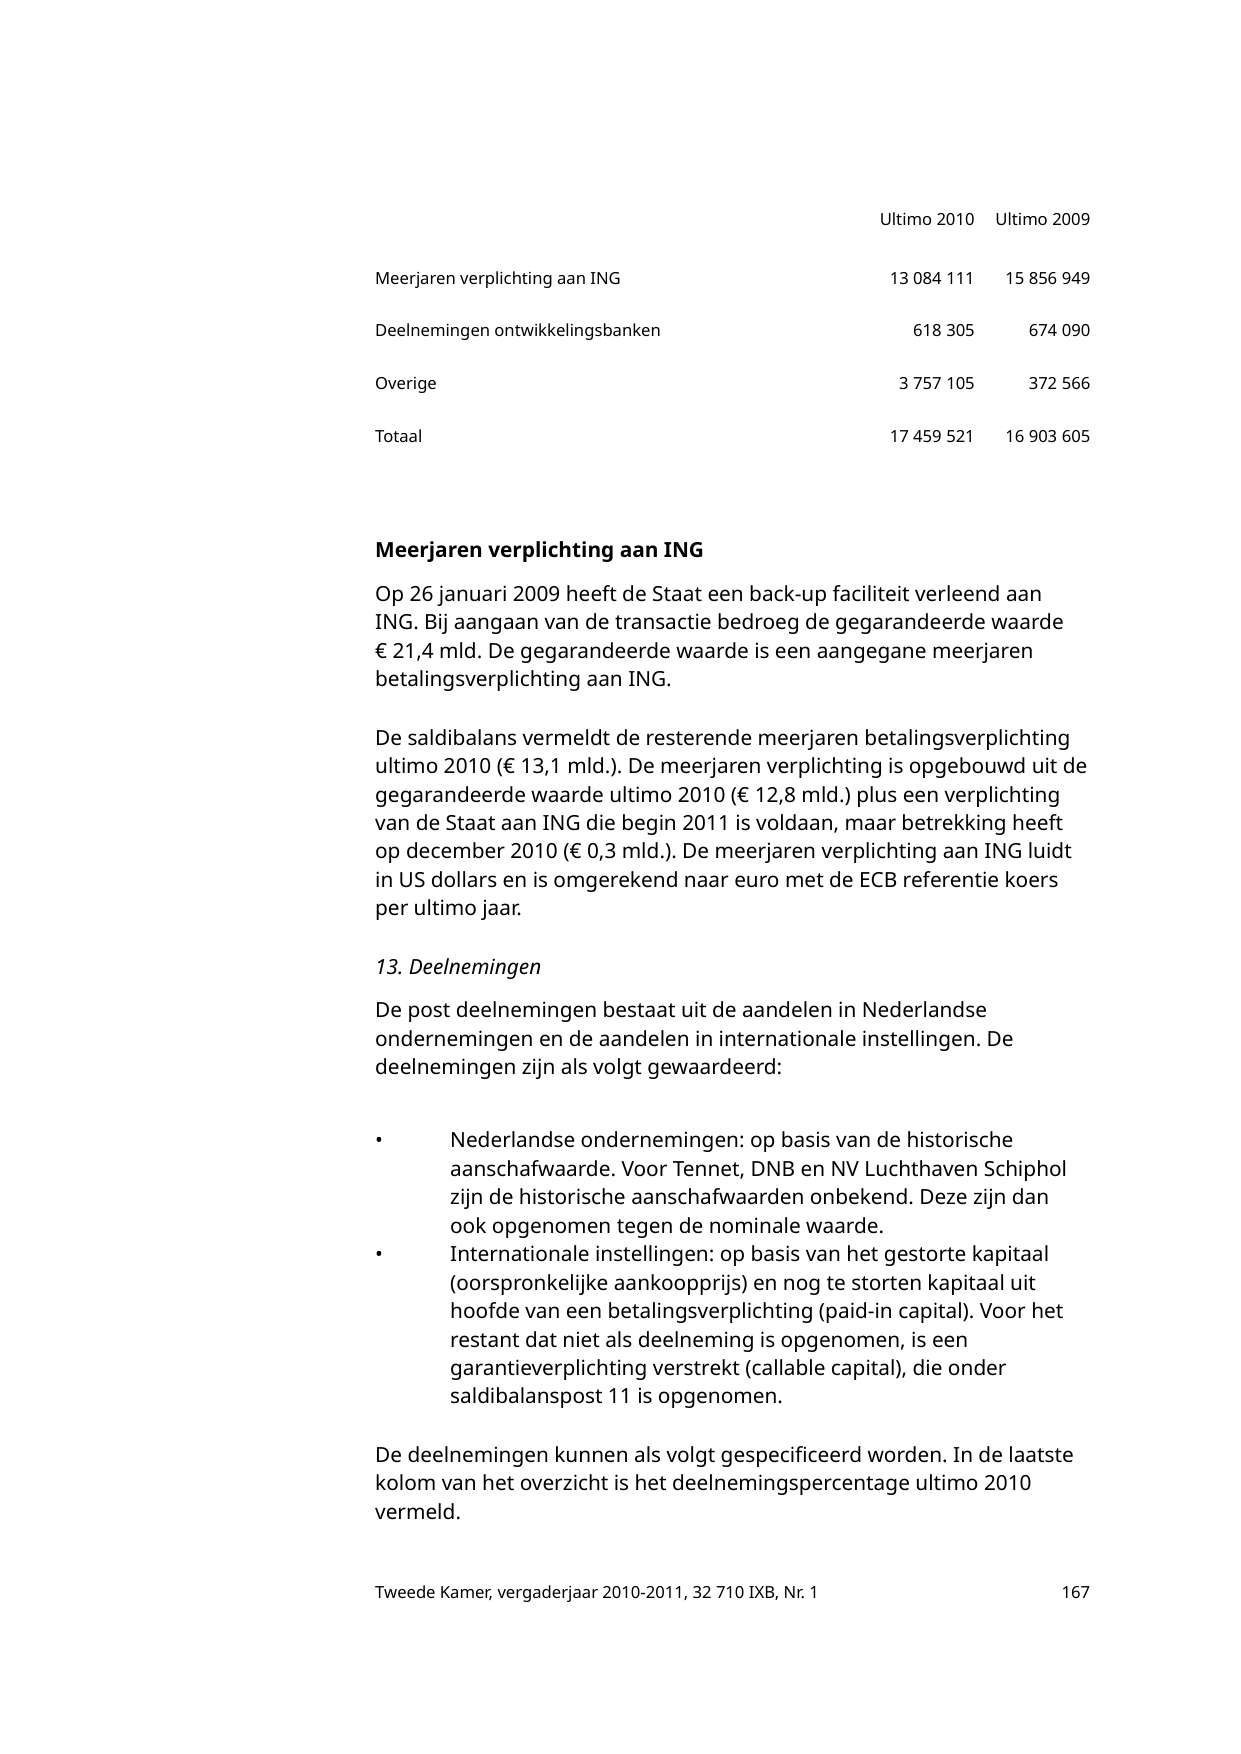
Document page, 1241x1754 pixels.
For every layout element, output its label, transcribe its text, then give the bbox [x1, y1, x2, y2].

table_cell Totaal [375, 425, 859, 477]
text Meerjaren verplichting aan ING [375, 536, 1090, 564]
text Op 26 januari 2009 heeft de Staat een back-up faciliteit verleend aan ING. Bij aangaan van de transactie bedroeg de gegarandeerde waarde € 21,4 mld. De gegarandeerde waarde is een aangegane meerjaren betalingsverplichting aan ING. [375, 579, 1090, 693]
table_header [375, 208, 859, 266]
table_cell 13 084 111 [859, 266, 974, 319]
table_cell 618 305 [859, 319, 974, 372]
text 13. Deelnemingen [375, 952, 1090, 980]
text De post deelnemingen bestaat uit de aandelen in Nederlandse ondernemingen en de aandelen in internationale instellingen. De deelnemingen zijn als volgt gewaardeerd: [375, 995, 1090, 1081]
table_header Ultimo 2009 [975, 208, 1090, 266]
table_header Ultimo 2010 [859, 208, 974, 266]
text De deelnemingen kunnen als volgt gespecificeerd worden. In de laatste kolom van het overzicht is het deelnemingspercentage ultimo 2010 vermeld. [375, 1440, 1090, 1525]
text De saldibalans vermeldt de resterende meerjaren betalingsverplichting ultimo 2010 (€ 13,1 mld.). De meerjaren verplichting is opgebouwd uit de gegarandeerde waarde ultimo 2010 (€ 12,8 mld.) plus een verplichting van de Staat aan ING die begin 2011 is voldaan, maar betrekking heeft op december 2010 (€ 0,3 mld.). De meerjaren verplichting aan ING luidt in US dollars en is omgerekend naar euro met de ECB referentie koers per ultimo jaar. [375, 723, 1090, 922]
list Nederlandse ondernemingen: op basis van de historische aanschafwaarde. Voor Tennet, DNB en NV Luchthaven Schiphol zijn de historische aanschafwaarden onbekend. Deze zijn dan ook opgenomen tegen de nominale waarde. [375, 1126, 1090, 1239]
table_cell 16 903 605 [975, 425, 1090, 477]
list Internationale instellingen: op basis van het gestorte kapitaal (oorspronkelijke aankoopprijs) en nog te storten kapitaal uit hoofde van een betalingsverplichting (paid-in capital). Voor het restant dat niet als deelneming is opgenomen, is een garantieverplichting verstrekt (callable capital), die onder saldibalanspost 11 is opgenomen. [375, 1239, 1090, 1410]
table_cell 17 459 521 [859, 425, 974, 477]
table_cell Overige [375, 372, 859, 424]
table_cell Meerjaren verplichting aan ING [375, 266, 859, 319]
table_cell 3 757 105 [859, 372, 974, 424]
table_cell 15 856 949 [975, 266, 1090, 319]
table_cell Deelnemingen ontwikkelingsbanken [375, 319, 859, 372]
table_cell 372 566 [975, 372, 1090, 424]
table_cell 674 090 [975, 319, 1090, 372]
